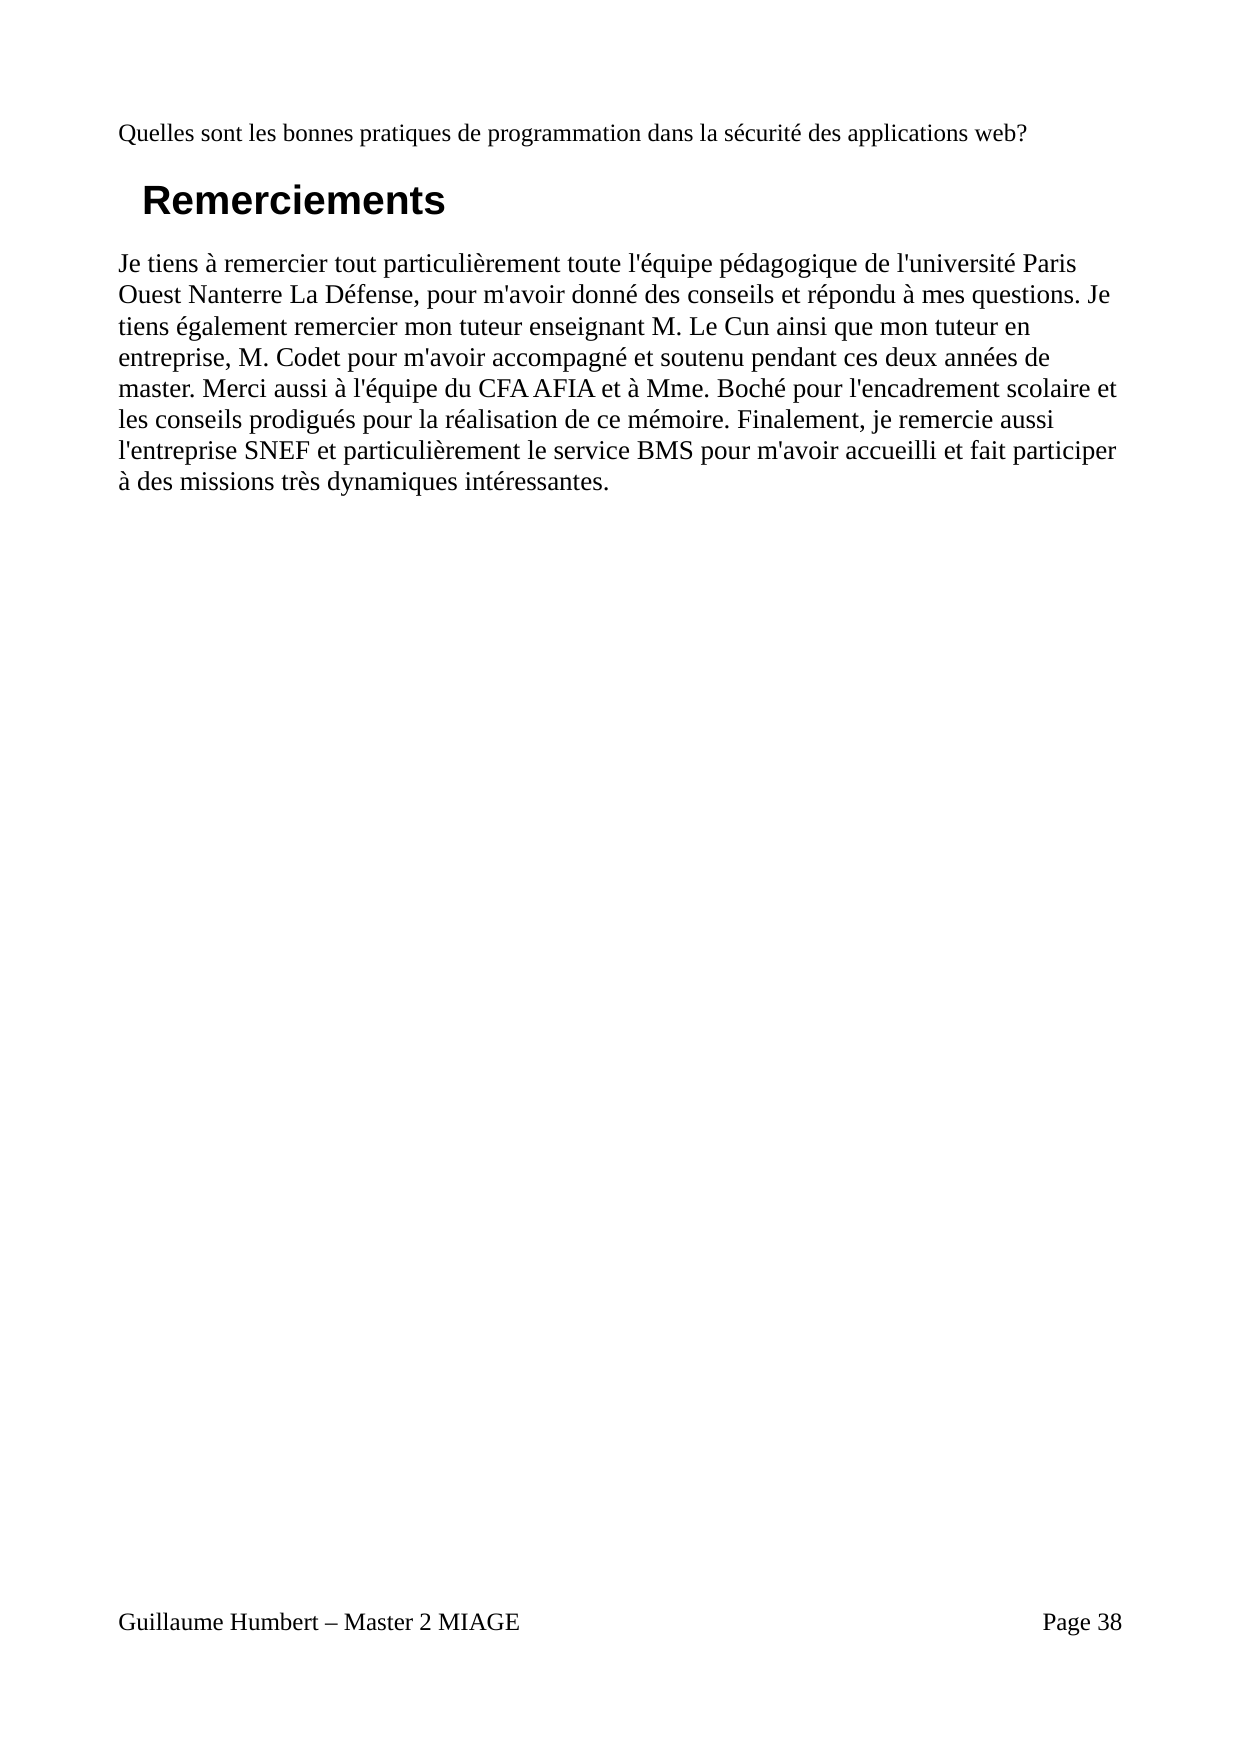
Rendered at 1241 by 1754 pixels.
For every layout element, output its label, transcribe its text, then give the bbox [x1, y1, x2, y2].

text Je tiens à remercier tout particulièrement toute l'équipe pédagogique de l'université Paris Ouest Nanterre La Défense, pour m'avoir donné des conseils et répondu à mes questions. Je tiens également remercier mon tuteur enseignant M. Le Cun ainsi que mon tuteur en entreprise, M. Codet pour m'avoir accompagné et soutenu pendant ces deux années de master. Merci aussi à l'équipe du CFA AFIA et à Mme. Boché pour l'encadrement scolaire et les conseils prodigués pour la réalisation de ce mémoire. Finalement, je remercie aussi l'entreprise SNEF et particulièrement le service BMS pour m'avoir accueilli et fait participer à des missions très dynamiques intéressantes. [118, 247, 1122, 497]
subtitle Remerciements [142, 176, 1122, 223]
